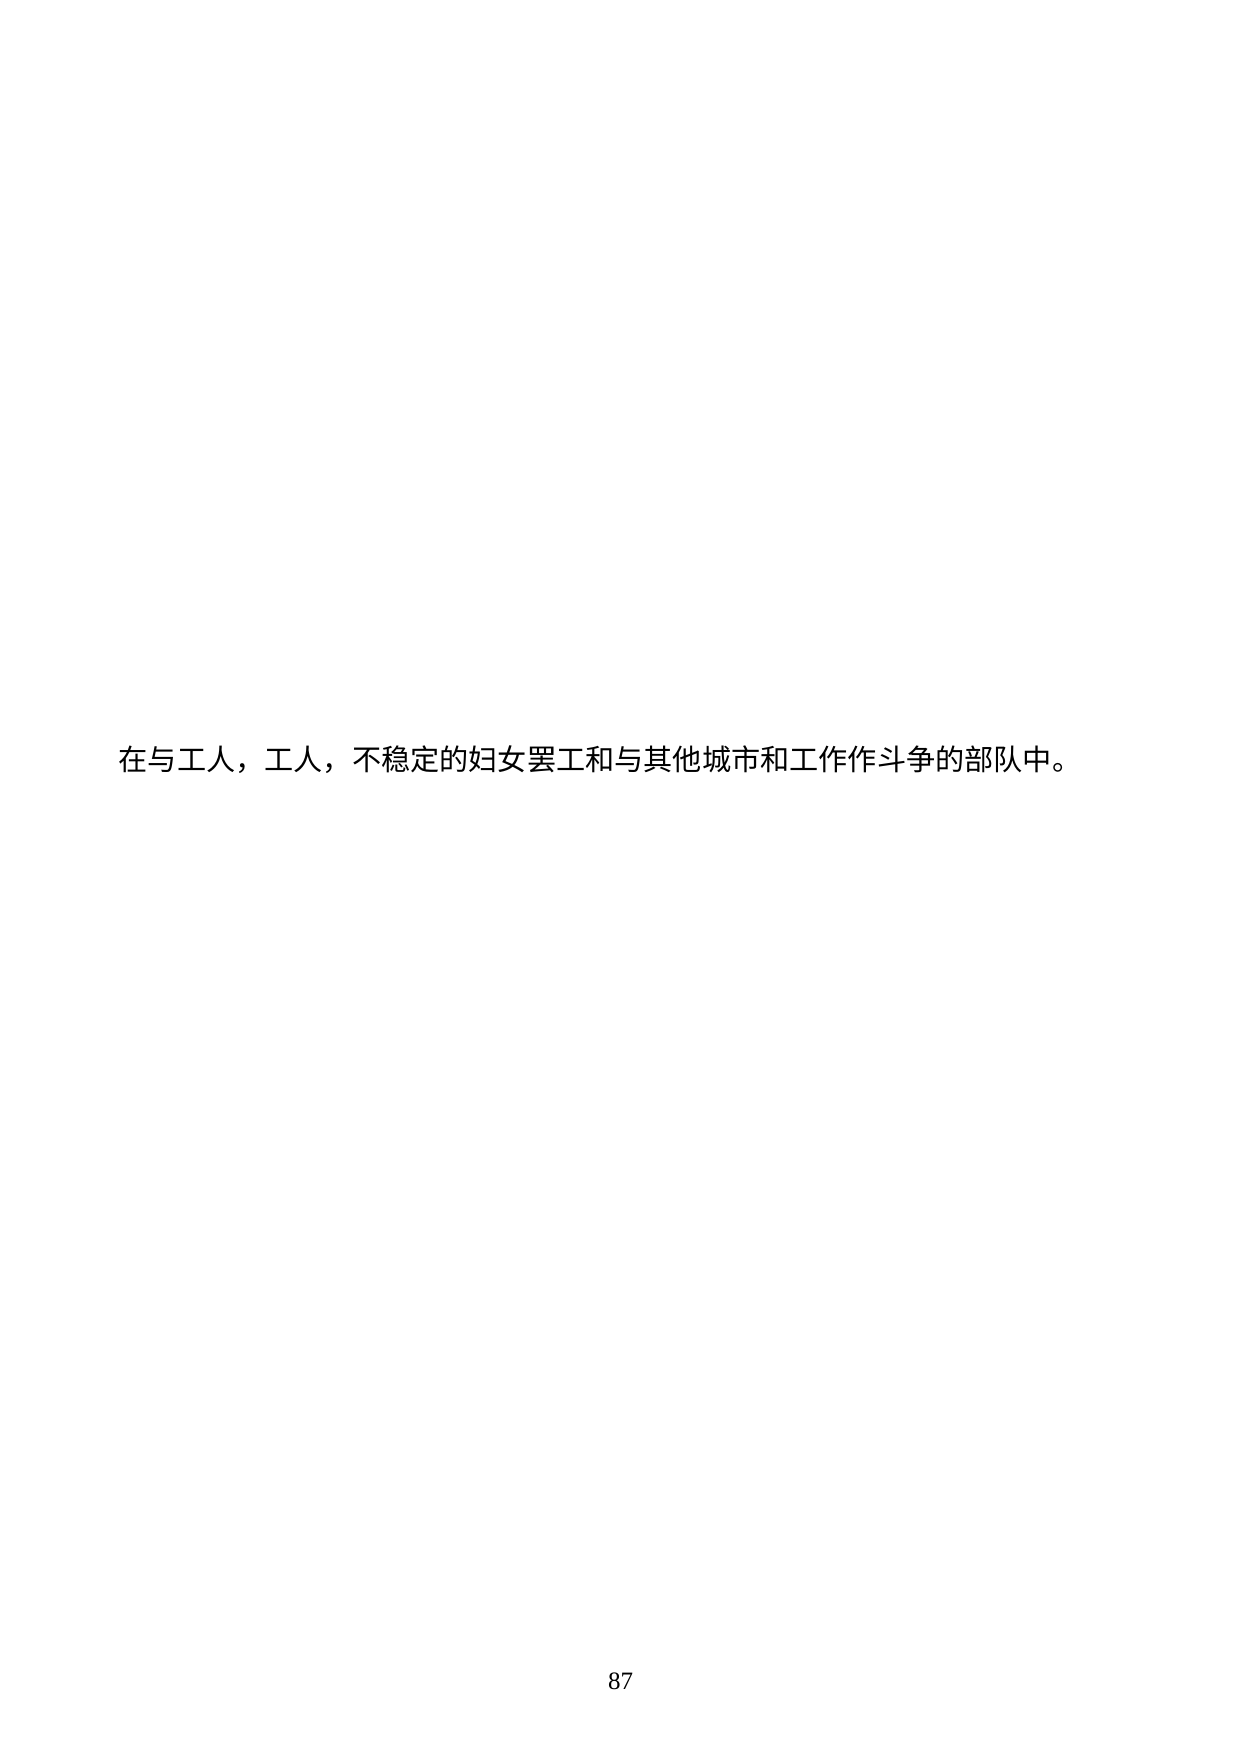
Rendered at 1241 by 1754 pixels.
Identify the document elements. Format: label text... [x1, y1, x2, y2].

text 在与工人，工人，不稳定的妇女罢工和与其他城市和工作作斗争的部队中。 [118, 118, 1122, 779]
